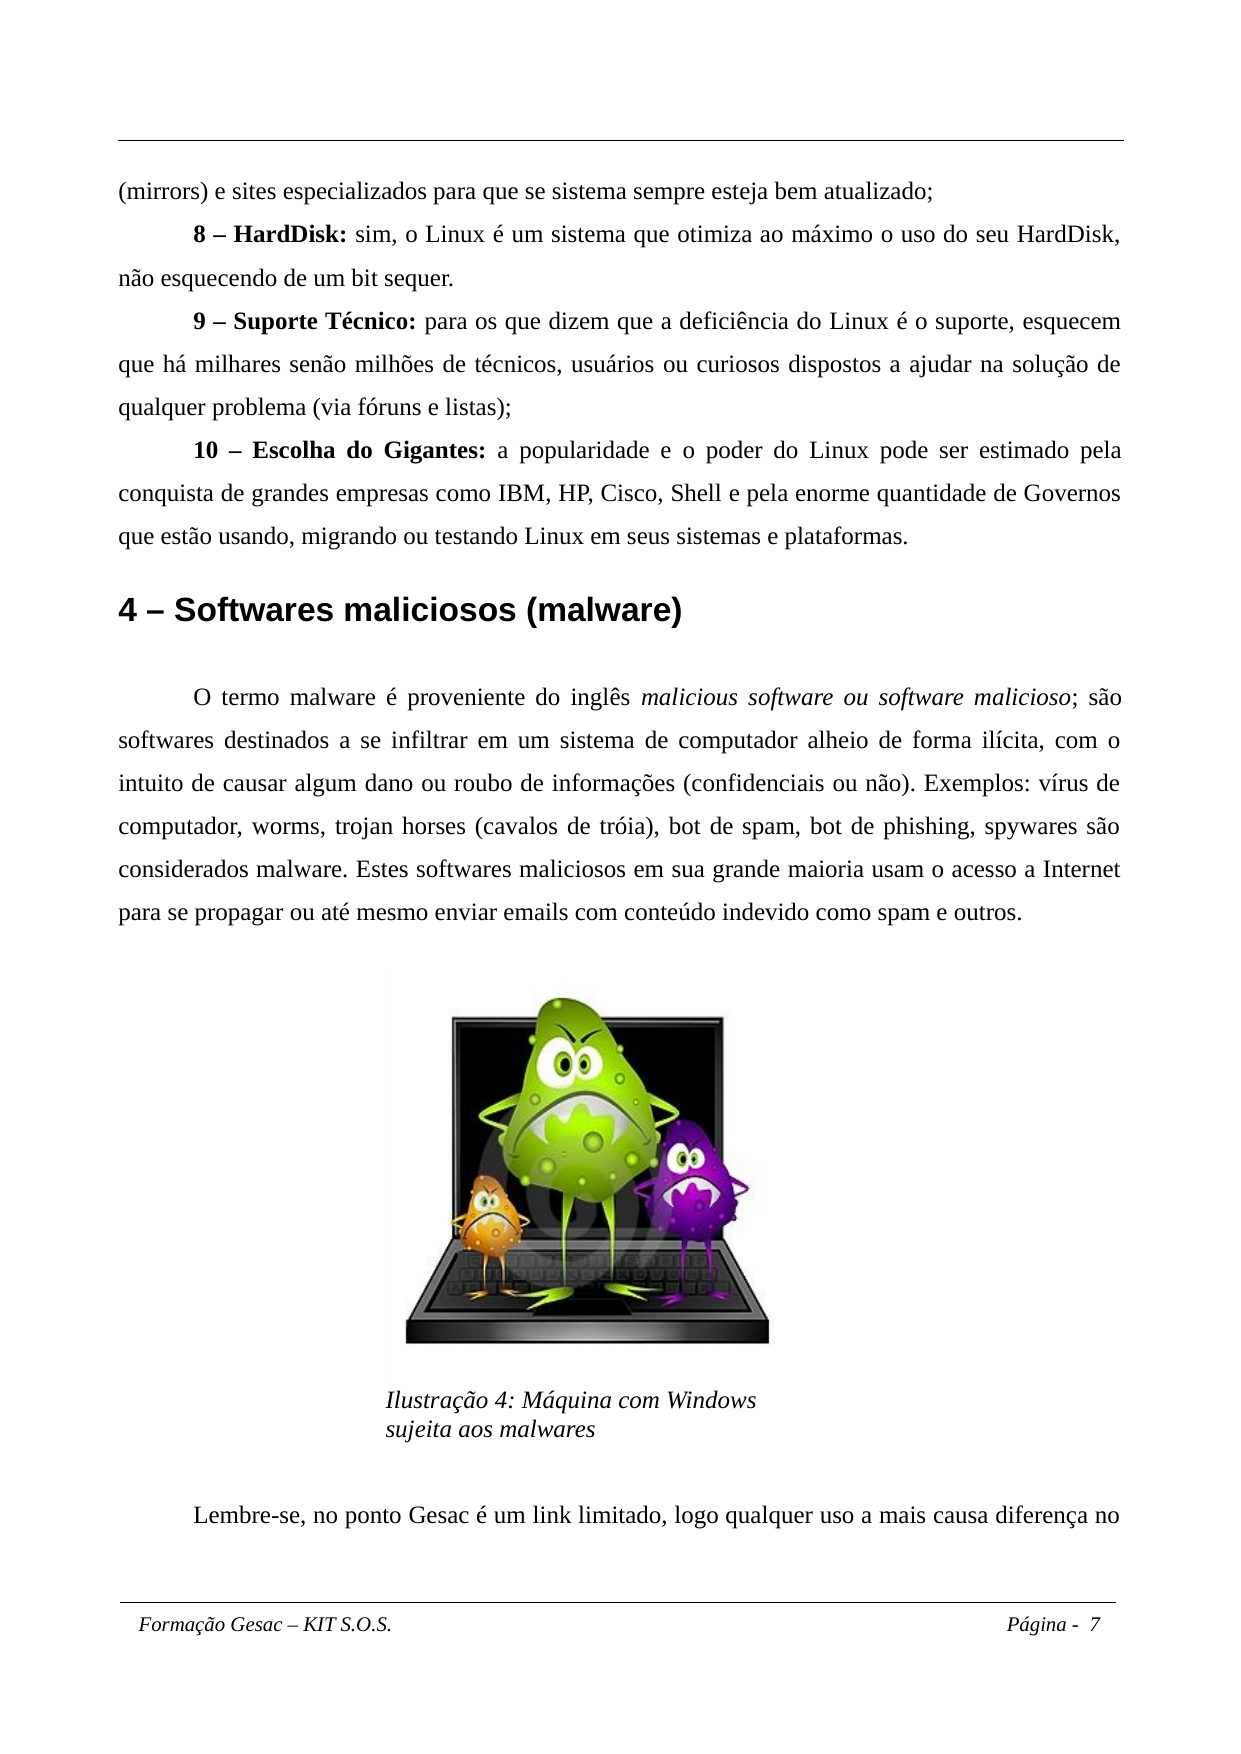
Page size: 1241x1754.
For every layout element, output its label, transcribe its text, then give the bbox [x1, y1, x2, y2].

picture [385, 963, 781, 1386]
text 10 – Escolha do Gigantes: a popularidade e o poder do Linux pode ser estimado pela conquista de grandes empresas como IBM, HP, Cisco, Shell e pela enorme quantidade de Governos que estão usando, migrando ou testando Linux em seus sistemas e plataformas. [118, 435, 1122, 550]
text (mirrors) e sites especializados para que se sistema sempre esteja bem atualizado; [118, 176, 1122, 205]
subtitle 4 – Softwares maliciosos (malware) [118, 589, 1122, 628]
text O termo malware é proveniente do inglês malicious software ou software malicioso; são softwares destinados a se infiltrar em um sistema de computador alheio de forma ilícita, com o intuito de causar algum dano ou roubo de informações (confidenciais ou não). Exemplos: vírus de computador, worms, trojan horses (cavalos de tróia), bot de spam, bot de phishing, spywares são considerados malware. Estes softwares maliciosos em sua grande maioria usam o acesso a Internet para se propagar ou até mesmo enviar emails com conteúdo indevido como spam e outros. [118, 682, 1122, 926]
text 9 – Suporte Técnico: para os que dizem que a deficiência do Linux é o suporte, esquecem que há milhares senão milhões de técnicos, usuários ou curiosos dispostos a ajudar na solução de qualquer problema (via fóruns e listas); [118, 306, 1122, 421]
text 8 – HardDisk: sim, o Linux é um sistema que otimiza ao máximo o uso do seu HardDisk, não esquecendo de um bit sequer. [118, 219, 1122, 291]
text Lembre-se, no ponto Gesac é um link limitado, logo qualquer uso a mais causa diferença no [118, 1500, 1122, 1529]
text Ilustração 4: Máquina com Windows sujeita aos malwares [385, 1386, 780, 1443]
